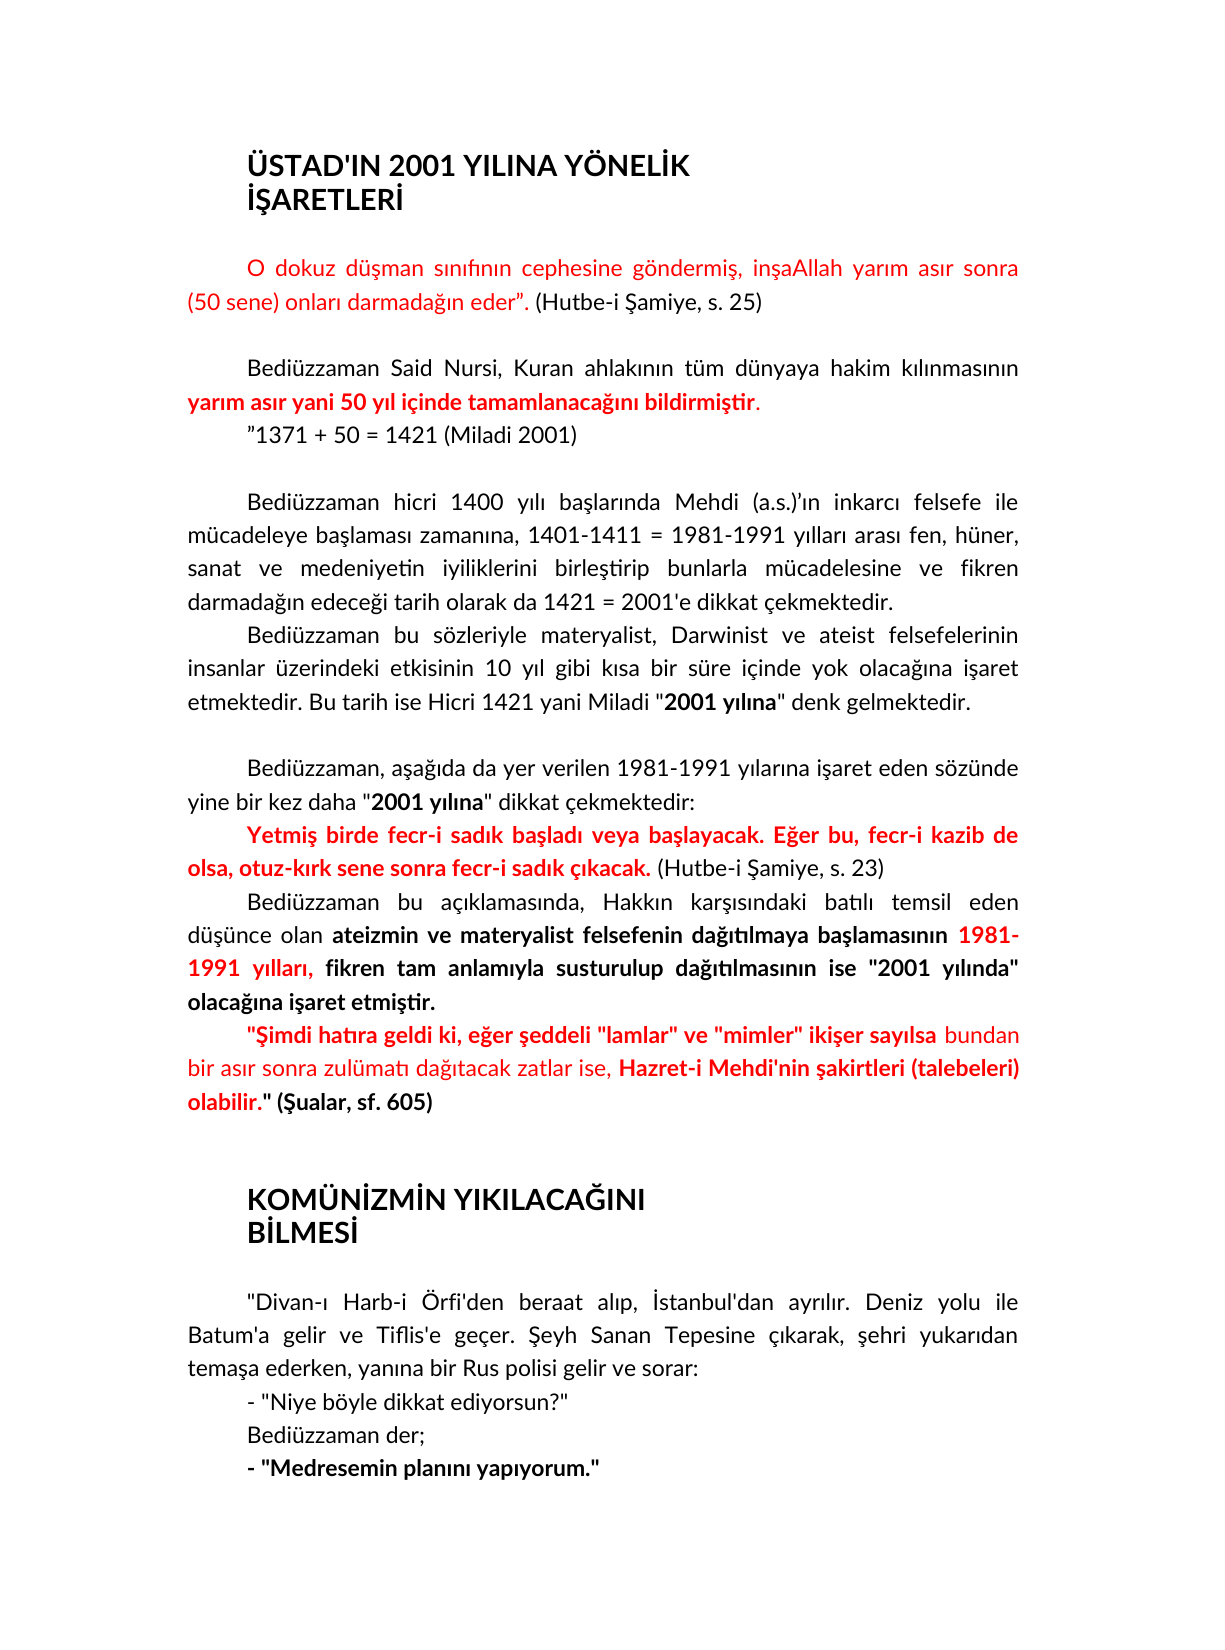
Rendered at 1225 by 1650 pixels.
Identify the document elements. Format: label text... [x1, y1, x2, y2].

text Bediüzzaman, aşağıda da yer verilen 1981-1991 yılarına işaret eden sözünde yine bir kez daha "2001 yılına" dikkat çekmektedir: [187, 750, 1020, 817]
text Yetmiş birde fecr-i sadık başladı veya başlayacak. Eğer bu, fecr-i kazib de olsa, otuz-kırk sene sonra fecr-i sadık çıkacak. (Hutbe-i Şamiye, s. 23) [187, 817, 1020, 883]
text Bediüzzaman der; [187, 1417, 1020, 1450]
text Bediüzzaman bu sözleriyle materyalist, Darwinist ve ateist felsefelerinin insanlar üzerindeki etkisinin 10 yıl gibi kısa bir süre içinde yok olacağına işaret etmektedir. Bu tarih ise Hicri 1421 yani Miladi "2001 yılına" denk gelmektedir. [187, 617, 1020, 717]
text ”1371 + 50 = 1421 (Miladi 2001) [187, 417, 1020, 450]
text "Divan-ı Harb-i Örfi'den beraat alıp, İstanbul'dan ayrılır. Deniz yolu ile Batum'a gelir ve Tiflis'e geçer. Şeyh Sanan Tepesine çıkarak, şehri yukarıdan temaşa ederken, yanına bir Rus polisi gelir ve sorar: [187, 1283, 1020, 1383]
text BİLMESİ [187, 1217, 1020, 1250]
text - "Niye böyle dikkat ediyorsun?" [187, 1383, 1020, 1417]
text Bediüzzaman hicri 1400 yılı başlarında Mehdi (a.s.)’ın inkarcı felsefe ile mücadeleye başlaması zamanına, 1401-1411 = 1981-1991 yılları arası fen, hüner, sanat ve medeniyetin iyiliklerini birleştirip bunlarla mücadelesine ve fikren darmadağın edeceği tarih olarak da 1421 = 2001'e dikkat çekmektedir. [187, 483, 1020, 617]
text O dokuz düşman sınıfının cephesine göndermiş, inşaAllah yarım asır sonra (50 sene) onları darmadağın eder”. (Hutbe-i Şamiye, s. 25) [187, 250, 1020, 317]
text "Şimdi hatıra geldi ki, eğer şeddeli "lamlar" ve "mimler" ikişer sayılsa bundan bir asır sonra zulümatı dağıtacak zatlar ise, Hazret-i Mehdi'nin şakirtleri (talebeleri) olabilir." (Şualar, sf. 605) [187, 1017, 1020, 1117]
text Bediüzzaman bu açıklamasında, Hakkın karşısındaki batılı temsil eden düşünce olan ateizmin ve materyalist felsefenin dağıtılmaya başlamasının 1981-1991 yılları, fikren tam anlamıyla susturulup dağıtılmasının ise "2001 yılında" olacağına işaret etmiştir. [187, 883, 1020, 1017]
text ÜSTAD'IN 2001 YILINA YÖNELİK [187, 150, 1020, 183]
text İŞARETLERİ [187, 183, 1020, 217]
text KOMÜNİZMİN YIKILACAĞINI [187, 1183, 1020, 1217]
text - "Medresemin planını yapıyorum." [187, 1450, 1020, 1483]
text Bediüzzaman Said Nursi, Kuran ahlakının tüm dünyaya hakim kılınmasının yarım asır yani 50 yıl içinde tamamlanacağını bildirmiştir. [187, 350, 1020, 417]
